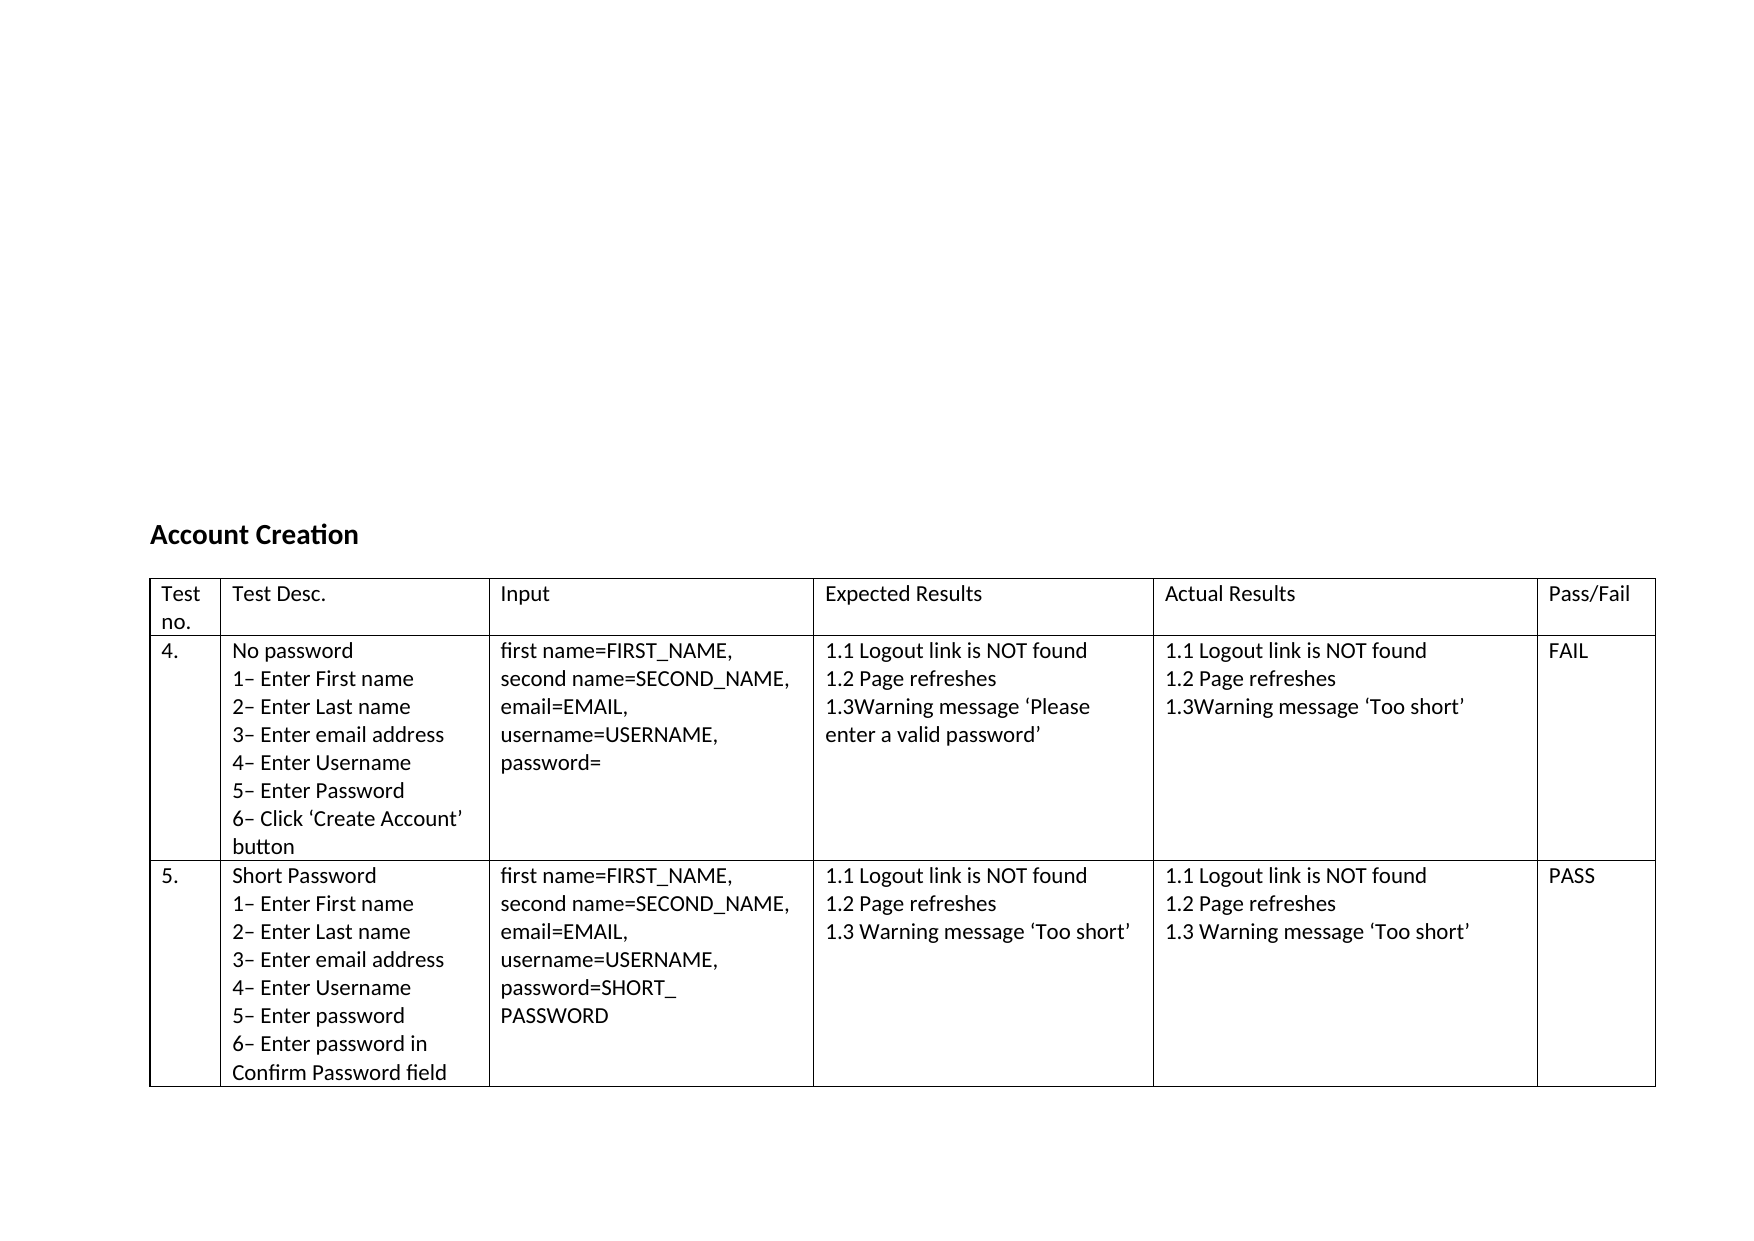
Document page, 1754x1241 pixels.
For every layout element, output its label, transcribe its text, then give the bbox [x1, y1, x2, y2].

table_cell 1.1 Logout link is NOT found 1.2 Page refreshes 1.3 Warning message ‘Too short’ [814, 861, 1153, 1086]
table_header Actual Results [1154, 579, 1537, 635]
table_header Test Desc. [221, 579, 489, 635]
table_cell first name=FIRST_NAME, second name=SECOND_NAME, email=EMAIL, username=USERNAME, password=SHORT_ PASSWORD [490, 861, 813, 1086]
table_cell 1.1 Logout link is NOT found 1.2 Page refreshes 1.3Warning message ‘Please enter a valid password’ [814, 636, 1153, 860]
table_cell FAIL [1538, 636, 1655, 860]
table_cell 1.1 Logout link is NOT found 1.2 Page refreshes 1.3Warning message ‘Too short’ [1154, 636, 1537, 860]
table_header Expected Results [814, 579, 1153, 635]
table_cell 4. [151, 636, 220, 860]
table_header Test no. [151, 579, 220, 635]
text Account Creation [150, 516, 1604, 552]
table_cell first name=FIRST_NAME, second name=SECOND_NAME, email=EMAIL, username=USERNAME, password= [490, 636, 813, 860]
table_cell No password 1– Enter First name 2– Enter Last name 3– Enter email address 4– Enter Username 5– Enter Password 6– Click ‘Create Account’ button [221, 636, 489, 860]
table_header Pass/Fail [1538, 579, 1655, 635]
table_cell PASS [1538, 861, 1655, 1086]
table_cell 5. [151, 861, 220, 1086]
table_cell Short Password 1– Enter First name 2– Enter Last name 3– Enter email address 4– Enter Username 5– Enter password 6– Enter password in Confirm Password field [221, 861, 489, 1086]
table_cell 1.1 Logout link is NOT found 1.2 Page refreshes 1.3 Warning message ‘Too short’ [1154, 861, 1537, 1086]
table_header Input [490, 579, 813, 635]
